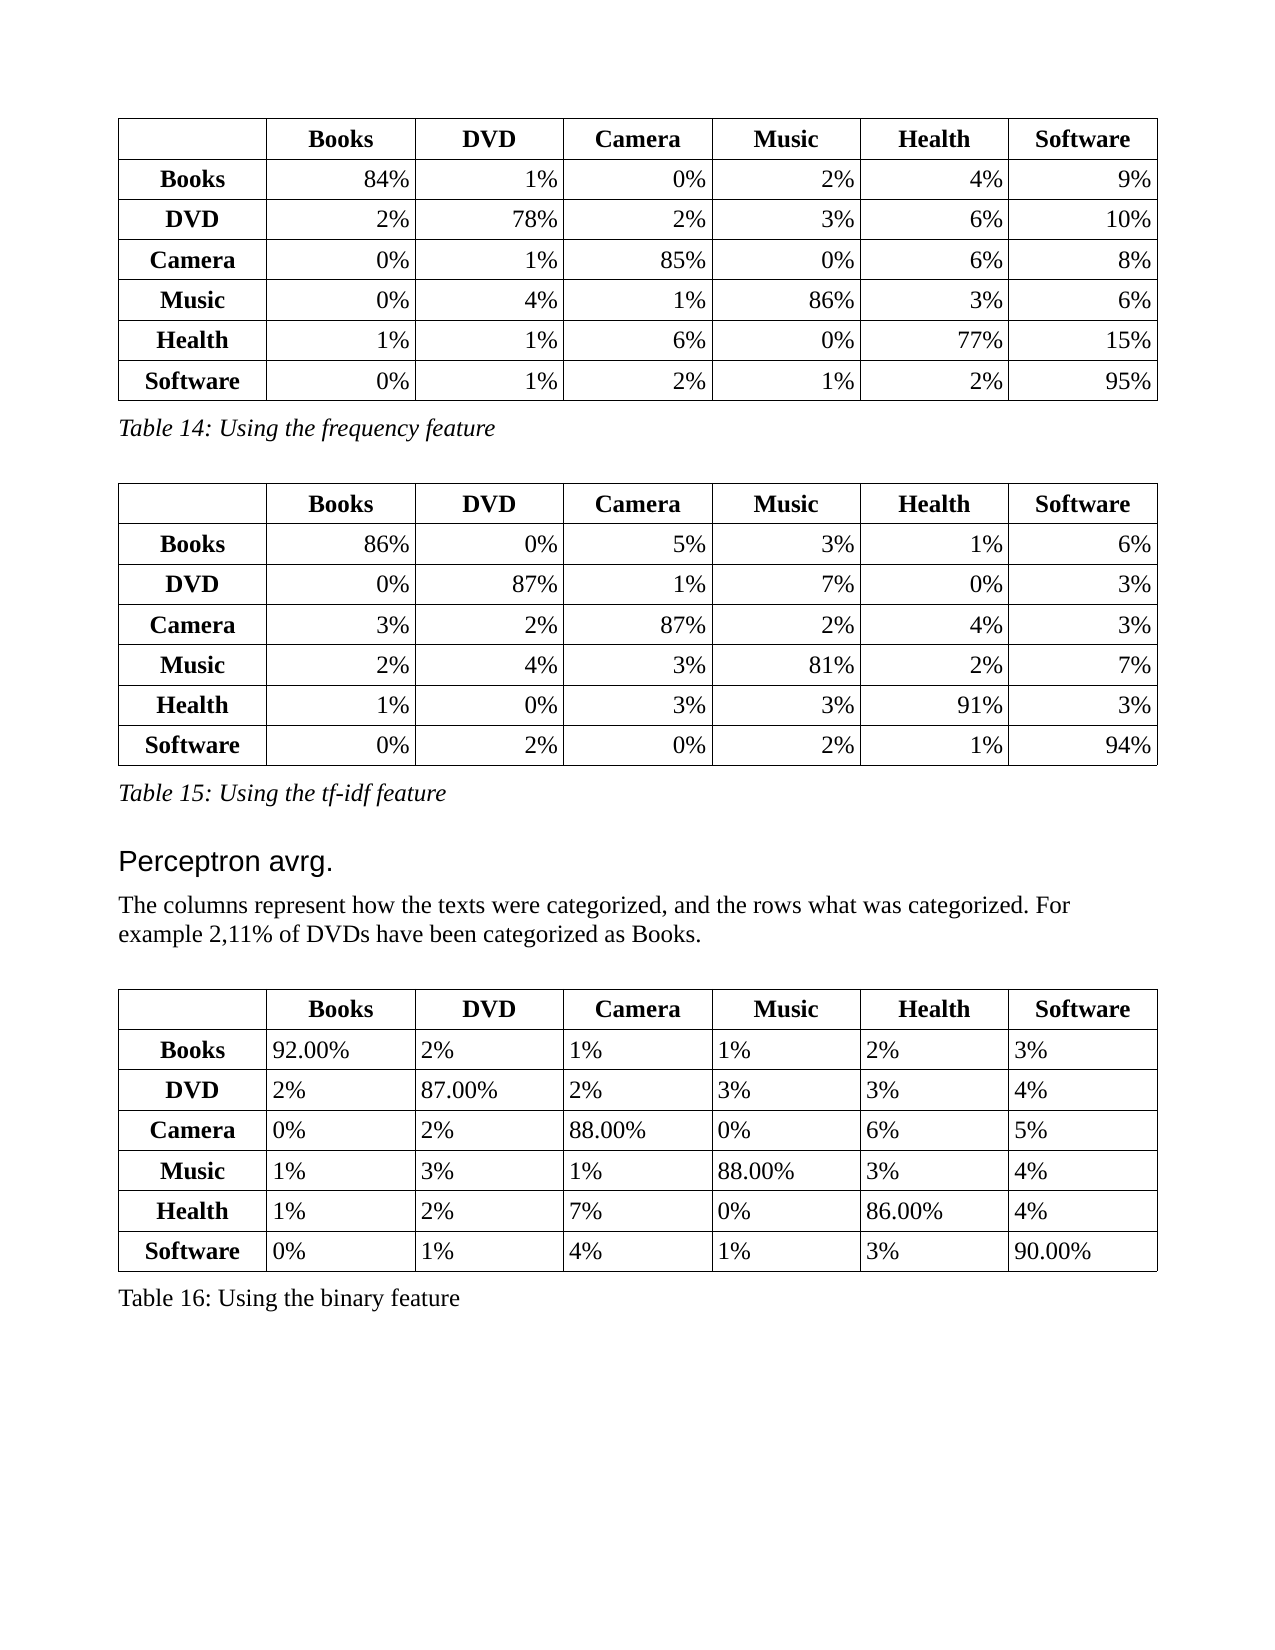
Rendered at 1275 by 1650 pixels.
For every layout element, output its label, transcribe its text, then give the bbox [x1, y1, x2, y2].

table_cell 2% [713, 726, 860, 765]
table_cell 2% [267, 200, 415, 239]
table_cell Health [119, 321, 266, 360]
table_cell 3% [861, 1151, 1008, 1190]
table_cell 2% [416, 726, 563, 765]
table_cell 1% [861, 524, 1008, 563]
table_cell 2% [267, 1070, 415, 1110]
table_cell 4% [861, 160, 1008, 199]
table_cell 0% [267, 361, 415, 400]
table_header Books [267, 484, 415, 523]
table_cell 1% [564, 1030, 712, 1069]
table_cell 87,00% [416, 1070, 563, 1110]
table_cell 0% [416, 524, 563, 563]
table_cell 1% [713, 1030, 860, 1069]
table_cell 2% [861, 1030, 1008, 1069]
table_cell 3% [1009, 565, 1157, 604]
table_cell 5% [1009, 1111, 1157, 1150]
table_cell 1% [713, 361, 860, 400]
table_cell Books [119, 1030, 266, 1069]
table_cell Books [119, 160, 266, 199]
table_cell 6% [861, 240, 1008, 279]
table_cell Software [119, 726, 266, 765]
table_cell Health [119, 1191, 266, 1231]
table_cell 0% [713, 321, 860, 360]
table_cell 2% [564, 200, 712, 239]
table_cell 1% [416, 1232, 563, 1271]
table_header Music [713, 484, 860, 523]
table_cell Software [119, 1232, 266, 1271]
table_cell 1% [267, 321, 415, 360]
table_cell 4% [1009, 1151, 1157, 1190]
table_cell 91% [861, 686, 1008, 725]
table_header Health [861, 990, 1008, 1029]
table_cell Camera [119, 605, 266, 644]
table_cell 0% [564, 726, 712, 765]
table_cell 94% [1009, 726, 1157, 765]
table_cell 1% [267, 1191, 415, 1231]
table_cell 2% [416, 1191, 563, 1231]
table_cell 77% [861, 321, 1008, 360]
table_cell 10% [1009, 200, 1157, 239]
table_cell 81% [713, 645, 860, 684]
text Table 16: Using the binary feature [118, 1283, 1157, 1312]
table_cell 4% [416, 645, 563, 684]
table_cell 2% [861, 645, 1008, 684]
table_cell 88,00% [713, 1151, 860, 1190]
table_cell 4% [564, 1232, 712, 1271]
table_cell 85% [564, 240, 712, 279]
table_cell 1% [267, 686, 415, 725]
table_cell 2% [267, 645, 415, 684]
table_cell 1% [416, 321, 563, 360]
table_cell 1% [564, 280, 712, 320]
table_cell Camera [119, 1111, 266, 1150]
table_cell 4% [861, 605, 1008, 644]
table_cell 8% [1009, 240, 1157, 279]
table_cell 4% [1009, 1191, 1157, 1231]
table_cell 1% [564, 565, 712, 604]
table_cell 6% [861, 200, 1008, 239]
table_cell Health [119, 686, 266, 725]
table_cell 88,00% [564, 1111, 712, 1150]
table_cell 2% [861, 361, 1008, 400]
table_header DVD [416, 484, 563, 523]
table_cell Camera [119, 240, 266, 279]
table_cell 0% [267, 1232, 415, 1271]
table_cell 87% [416, 565, 563, 604]
table_cell DVD [119, 1070, 266, 1110]
table_cell 0% [713, 240, 860, 279]
title Perceptron avrg. [118, 844, 1157, 877]
table_cell 9% [1009, 160, 1157, 199]
table_cell 1% [416, 240, 563, 279]
table_cell 0% [267, 280, 415, 320]
table_header Software [1009, 990, 1157, 1029]
table_header Books [267, 990, 415, 1029]
text The columns represent how the texts were categorized, and the rows what was categorized. For example 2,11% of DVDs have been categorized as Books. [118, 890, 1157, 947]
table_cell 3% [861, 1232, 1008, 1271]
table_cell 3% [713, 200, 860, 239]
table_cell 78% [416, 200, 563, 239]
table_cell 0% [564, 160, 712, 199]
table_cell 90,00% [1009, 1232, 1157, 1271]
table_header Camera [564, 484, 712, 523]
table_header Camera [564, 990, 712, 1029]
text Table 15: Using the tf-idf feature [118, 778, 1157, 806]
table_cell 0% [713, 1111, 860, 1150]
table_cell 95% [1009, 361, 1157, 400]
table_header [119, 484, 266, 523]
table_cell 0% [416, 686, 563, 725]
table_header DVD [416, 990, 563, 1029]
table_cell 3% [267, 605, 415, 644]
table_cell DVD [119, 200, 266, 239]
table_cell 3% [1009, 1030, 1157, 1069]
table_header Camera [564, 119, 712, 158]
table_cell 5% [564, 524, 712, 563]
table_header Software [1009, 484, 1157, 523]
table_cell 2% [564, 361, 712, 400]
table_cell 4% [416, 280, 563, 320]
table_header Books [267, 119, 415, 158]
table_cell 0% [267, 1111, 415, 1150]
table_cell 6% [564, 321, 712, 360]
table_cell 7% [1009, 645, 1157, 684]
table_cell 1% [267, 1151, 415, 1190]
table_cell Software [119, 361, 266, 400]
table_cell 1% [713, 1232, 860, 1271]
table_cell 2% [564, 1070, 712, 1110]
table_cell 0% [267, 565, 415, 604]
table_cell 3% [1009, 686, 1157, 725]
table_cell 86% [713, 280, 860, 320]
table_cell 0% [861, 565, 1008, 604]
table_cell Music [119, 645, 266, 684]
table_cell 3% [564, 645, 712, 684]
table_cell 1% [416, 160, 563, 199]
table_cell 84% [267, 160, 415, 199]
table_cell Books [119, 524, 266, 563]
table_cell 1% [564, 1151, 712, 1190]
table_cell 2% [713, 605, 860, 644]
table_header [119, 990, 266, 1029]
table_header Music [713, 990, 860, 1029]
table_cell 2% [416, 1030, 563, 1069]
table_cell 0% [267, 240, 415, 279]
table_cell Music [119, 280, 266, 320]
table_cell 4% [1009, 1070, 1157, 1110]
table_cell 15% [1009, 321, 1157, 360]
table_cell 87% [564, 605, 712, 644]
table_cell 3% [861, 1070, 1008, 1110]
table_header [119, 119, 266, 158]
table_cell 86% [267, 524, 415, 563]
table_cell 2% [713, 160, 860, 199]
table_header Health [861, 484, 1008, 523]
table_cell 6% [1009, 524, 1157, 563]
table_cell 0% [713, 1191, 860, 1231]
table_cell 92,00% [267, 1030, 415, 1069]
table_cell 7% [713, 565, 860, 604]
table_cell 3% [1009, 605, 1157, 644]
table_cell 7% [564, 1191, 712, 1231]
table_cell 6% [1009, 280, 1157, 320]
table_header Music [713, 119, 860, 158]
text Table 14: Using the frequency feature [118, 413, 1157, 442]
table_cell 2% [416, 1111, 563, 1150]
table_cell 1% [861, 726, 1008, 765]
table_cell Music [119, 1151, 266, 1190]
table_cell 3% [713, 524, 860, 563]
table_cell 6% [861, 1111, 1008, 1150]
table_cell 1% [416, 361, 563, 400]
table_header Health [861, 119, 1008, 158]
table_cell 3% [861, 280, 1008, 320]
table_cell 3% [564, 686, 712, 725]
table_cell 0% [267, 726, 415, 765]
table_cell 3% [416, 1151, 563, 1190]
table_cell 3% [713, 1070, 860, 1110]
table_cell DVD [119, 565, 266, 604]
table_cell 3% [713, 686, 860, 725]
table_header Software [1009, 119, 1157, 158]
table_cell 2% [416, 605, 563, 644]
table_cell 86,00% [861, 1191, 1008, 1231]
table_header DVD [416, 119, 563, 158]
